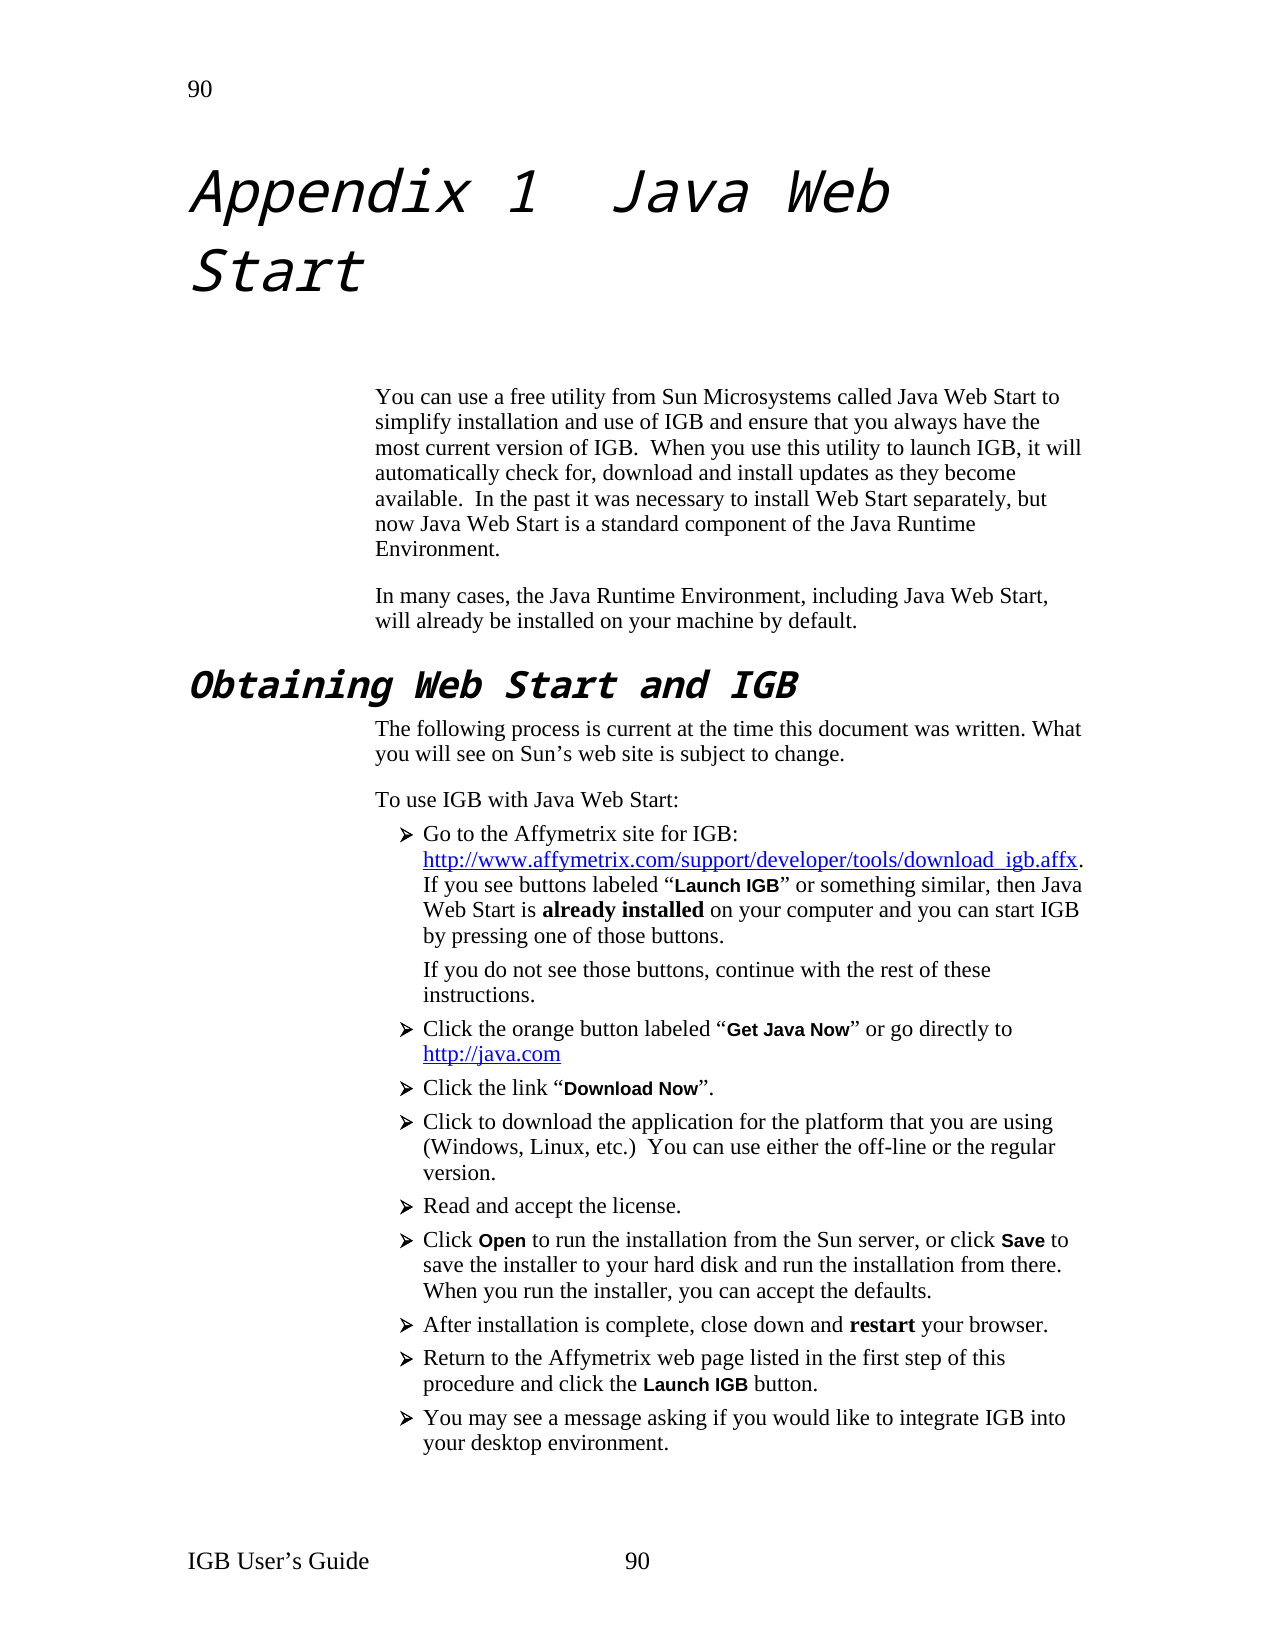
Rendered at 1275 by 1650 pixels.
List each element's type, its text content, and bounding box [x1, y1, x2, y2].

text The following process is current at the time this document was written. What you will see on Sun’s web site is subject to change. [375, 716, 1087, 767]
list Click to download the application for the platform that you are using (Windows, Linux, etc.) You can use either the off-line or the regular version. [399, 1109, 1087, 1185]
list You may see a message asking if you would like to integrate IGB into your desktop environment. [399, 1404, 1087, 1455]
list Click Open to run the installation from the Sun server, or click Save to save the installer to your hard disk and run the installation from there. When you run the installer, you can accept the defaults. [399, 1227, 1087, 1303]
list Go to the Affymetrix site for IGB: http://www.affymetrix.com/support/developer/tools/download_igb.affx. If you see buttons labeled “Launch IGB” or something similar, then Java Web Start is already installed on your computer and you can start IGB by pressing one of those buttons. [399, 821, 1087, 948]
list If you do not see those buttons, continue with the rest of these instructions. [399, 957, 1087, 1007]
list Return to the Affymetrix web page listed in the first step of this procedure and click the Launch IGB button. [399, 1345, 1087, 1396]
text In many cases, the Java Runtime Environment, including Java Web Start, will already be installed on your machine by default. [375, 583, 1087, 633]
list After installation is complete, close down and restart your browser. [399, 1312, 1087, 1337]
text To use IGB with Java Web Start: [375, 787, 1087, 813]
subtitle Obtaining Web Start and IGB [187, 658, 1087, 709]
text You can use a free utility from Sun Microsystems called Java Web Start to simplify installation and use of IGB and ensure that you always have the most current version of IGB. When you use this utility to launch IGB, it will automatically check for, download and install updates as they become available. In the past it was necessary to install Web Start separately, but now Java Web Start is a standard component of the Java Runtime Environment. [375, 384, 1087, 562]
list Read and accept the license. [399, 1193, 1087, 1219]
list Click the link “Download Now”. [399, 1075, 1087, 1100]
list Click the orange button labeled “Get Java Now” or go directly to http://java.com [399, 1016, 1087, 1067]
subtitle Appendix 1 Java Web Start [187, 150, 1087, 309]
